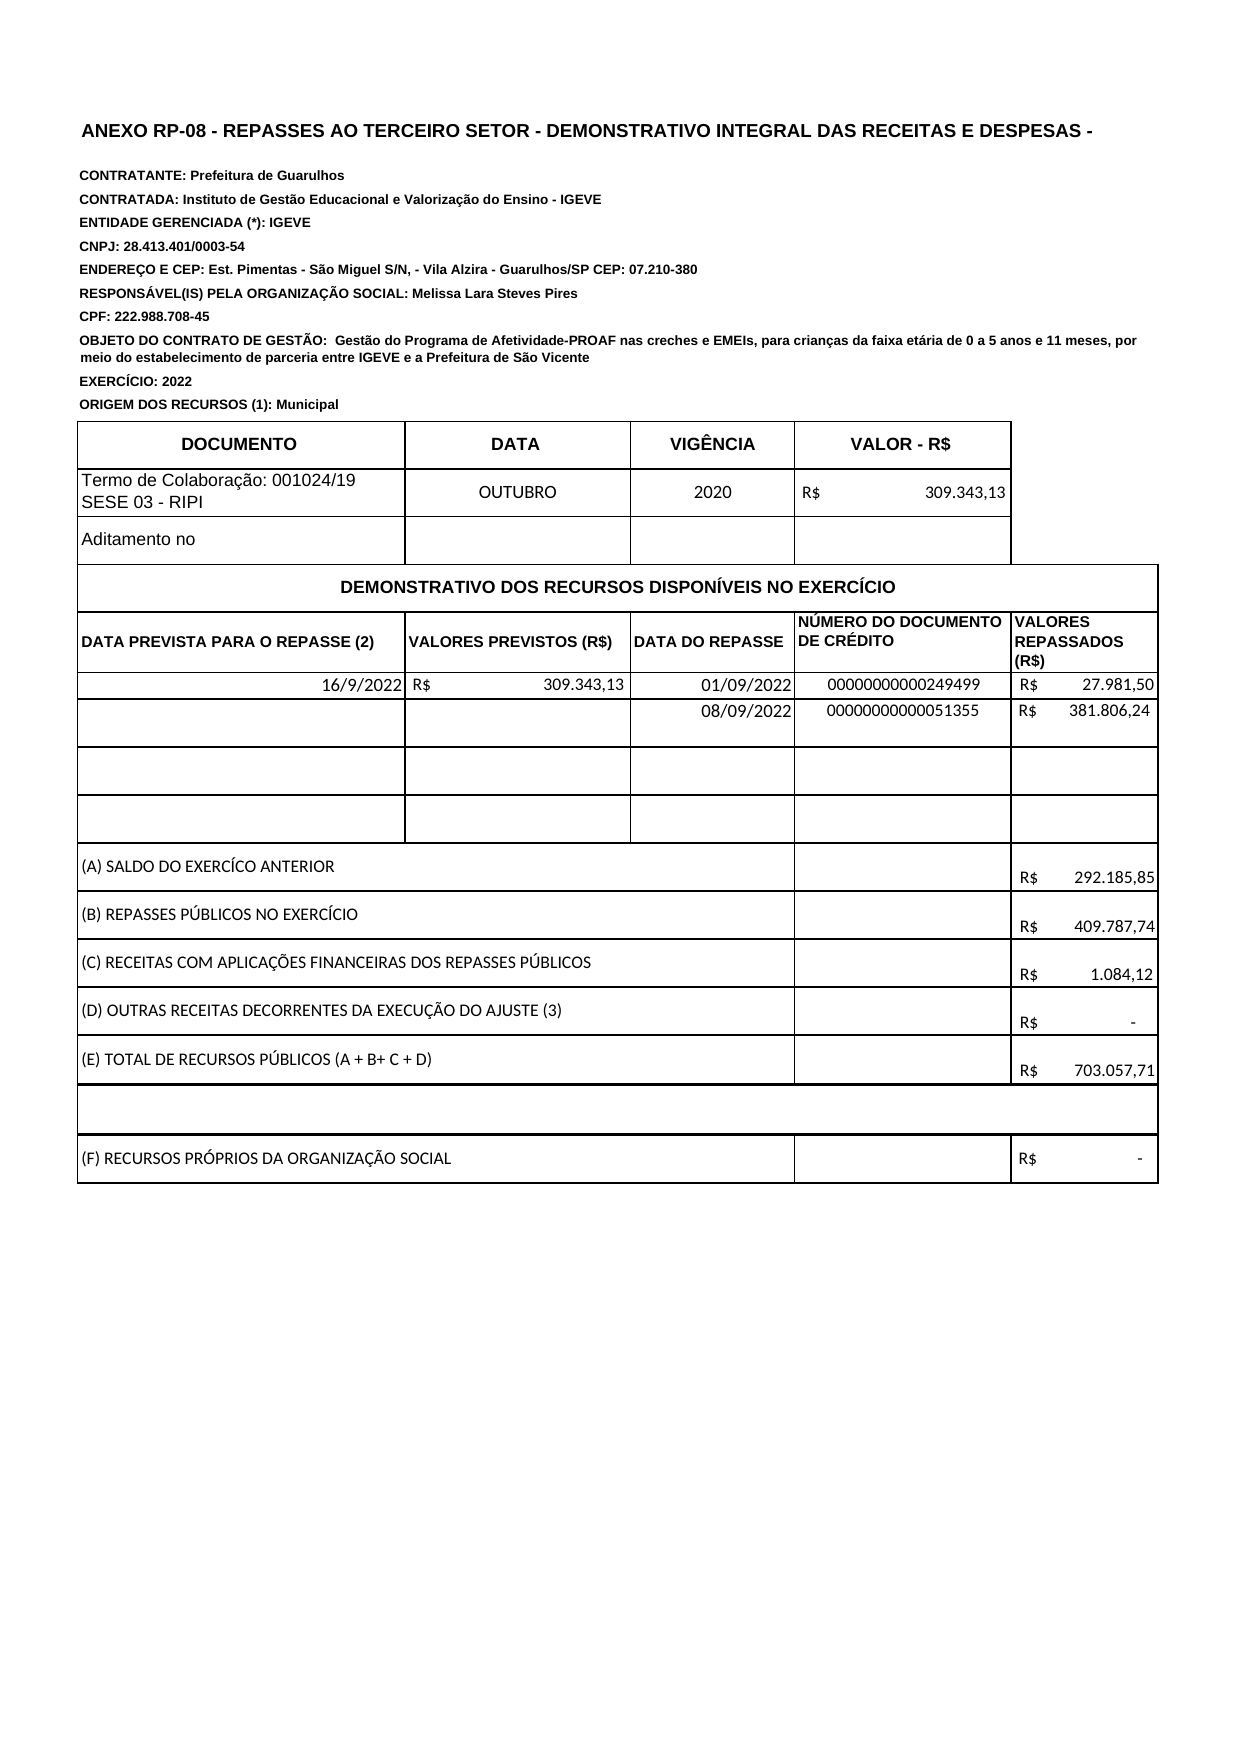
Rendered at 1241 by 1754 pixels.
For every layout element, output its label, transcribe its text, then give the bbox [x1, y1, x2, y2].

table_cell [631, 748, 794, 794]
table_cell (C) RECEITAS COM APLICAÇÕES FINANCEIRAS DOS REPASSES PÚBLICOS [78, 940, 794, 986]
table_header VALOR - R$ [795, 422, 1010, 468]
table_cell R$ 1.084,12 [1012, 940, 1157, 986]
table_cell 2020 [631, 470, 794, 516]
table_cell [406, 748, 630, 794]
text ENDEREÇO E CEP: Est. Pimentas - São Miguel S/N, - Vila Alzira - Guarulhos/SP CEP: 07.210-380 [79, 262, 1149, 278]
table_cell [406, 700, 630, 746]
table_cell [631, 517, 794, 563]
table_cell (D) OUTRAS RECEITAS DECORRENTES DA EXECUÇÃO DO AJUSTE (3) [78, 988, 794, 1034]
table_header VIGÊNCIA [631, 422, 794, 468]
table_cell [631, 796, 794, 842]
subtitle ANEXO RP-08 - REPASSES AO TERCEIRO SETOR - DEMONSTRATIVO INTEGRAL DAS RECEITAS E DESPESAS - [81, 120, 1149, 142]
table_cell R$ - [1012, 1136, 1157, 1182]
table_cell DATA PREVISTA PARA O REPASSE (2) [78, 613, 404, 672]
table_cell 00000000000249499 [795, 673, 1010, 698]
text ENTIDADE GERENCIADA (*): IGEVE [79, 215, 1149, 231]
table_cell OUTUBRO [406, 470, 630, 516]
table_cell [406, 796, 630, 842]
table_header DOCUMENTO [78, 422, 404, 468]
table_cell (E) TOTAL DE RECURSOS PÚBLICOS (A + B+ C + D) [78, 1036, 794, 1083]
table_cell [795, 517, 1010, 563]
table_cell R$ 309.343,13 [795, 470, 1010, 516]
text CPF: 222.988.708-45 [79, 309, 1149, 325]
table_cell R$ 381.806,24 [1012, 700, 1157, 746]
text RESPONSÁVEL(IS) PELA ORGANIZAÇÃO SOCIAL: Melissa Lara Steves Pires [79, 286, 1149, 301]
table_cell [795, 988, 1010, 1034]
table_cell VALORES PREVISTOS (R$) [406, 613, 630, 672]
table_cell Aditamento no [78, 517, 404, 563]
table_cell DEMONSTRATIVO DOS RECURSOS DISPONÍVEIS NO EXERCÍCIO [78, 565, 1157, 611]
table_cell 16/9/2022 [78, 673, 404, 698]
table_cell [795, 796, 1010, 842]
table_header DATA [406, 422, 630, 468]
table_cell 01/09/2022 [631, 673, 794, 698]
table_cell [78, 700, 404, 746]
table_cell [795, 892, 1010, 938]
table_cell (F) RECURSOS PRÓPRIOS DA ORGANIZAÇÃO SOCIAL [78, 1136, 794, 1182]
text CONTRATADA: Instituto de Gestão Educacional e Valorização do Ensino - IGEVE [79, 191, 1149, 207]
table_cell VALORES REPASSADOS (R$) [1012, 613, 1157, 672]
table_cell DATA DO REPASSE [631, 613, 794, 672]
text ORIGEM DOS RECURSOS (1): Municipal [79, 397, 1149, 412]
text OBJETO DO CONTRATO DE GESTÃO: Gestão do Programa de Afetividade-PROAF nas creches e EMEIs, para crianças da faixa etária de 0 a 5 anos e 11 meses, por meio do estabelecimento de parceria entre IGEVE e a Prefeitura de São Vicente [79, 333, 1149, 365]
table_cell [406, 517, 630, 563]
table_cell [795, 1036, 1010, 1083]
table_cell (B) REPASSES PÚBLICOS NO EXERCÍCIO [78, 892, 794, 938]
table_cell R$ 27.981,50 [1012, 673, 1157, 698]
table_cell [78, 748, 404, 794]
table_cell [795, 1136, 1010, 1182]
text CNPJ: 28.413.401/0003-54 [79, 238, 1149, 254]
table_cell R$ - [1012, 988, 1157, 1034]
text CONTRATANTE: Prefeitura de Guarulhos [79, 168, 1149, 183]
text EXERCÍCIO: 2022 [79, 373, 1149, 389]
table_cell R$ 292.185,85 [1012, 844, 1157, 890]
table_cell R$ 409.787,74 [1012, 892, 1157, 938]
table_cell [795, 748, 1010, 794]
table_cell 00000000000051355 [795, 700, 1010, 746]
table_cell [78, 796, 404, 842]
table_cell [1012, 748, 1157, 794]
table_cell [795, 940, 1010, 986]
table_header [1012, 421, 1158, 563]
table_cell R$ 703.057,71 [1012, 1036, 1157, 1083]
table_cell [795, 844, 1010, 890]
table_cell [78, 1086, 1157, 1132]
table_cell (A) SALDO DO EXERCÍCO ANTERIOR [78, 844, 794, 890]
table_cell 08/09/2022 [631, 700, 794, 746]
table_cell R$ 309.343,13 [406, 673, 630, 698]
table_cell Termo de Colaboração: 001024/19 SESE 03 - RIPI [78, 470, 404, 516]
table_cell [1012, 796, 1157, 842]
table_cell NÚMERO DO DOCUMENTO DE CRÉDITO [795, 613, 1010, 672]
